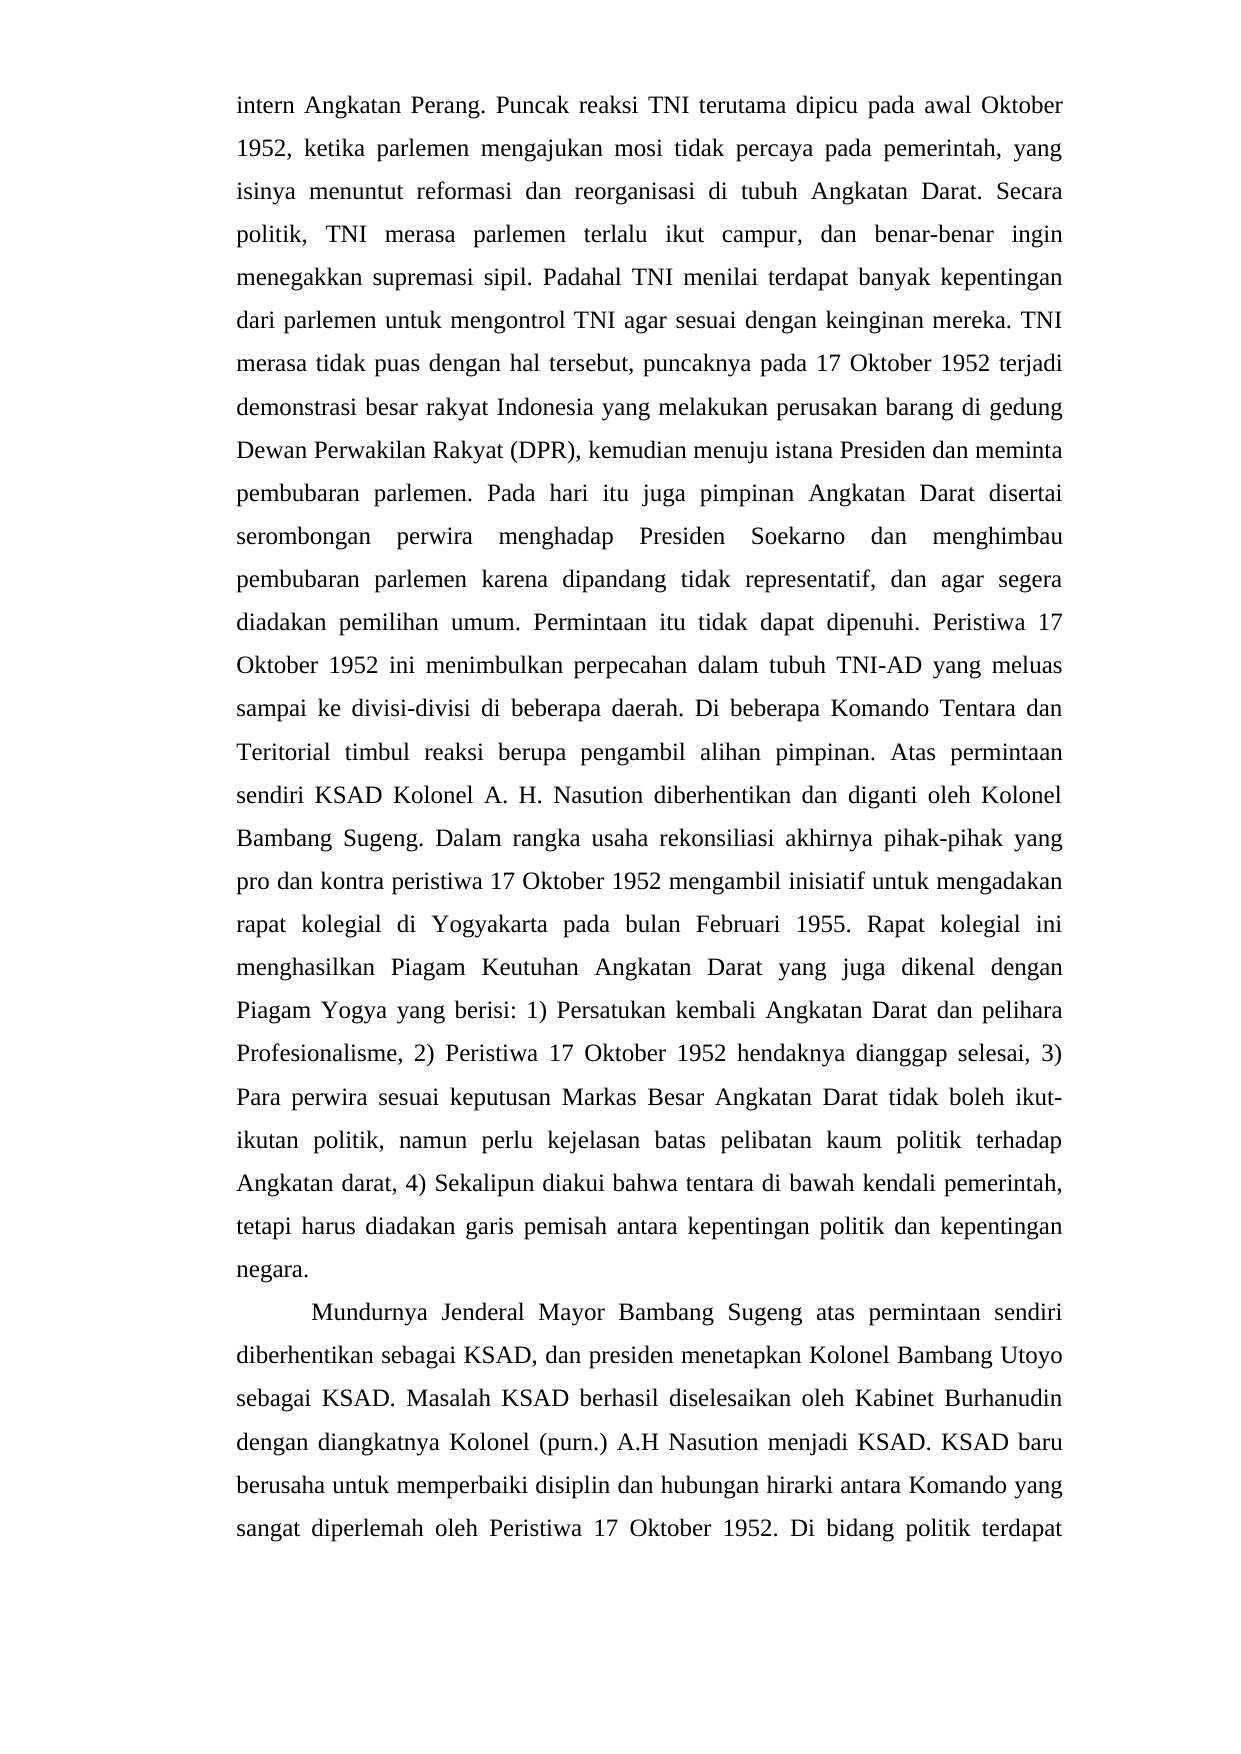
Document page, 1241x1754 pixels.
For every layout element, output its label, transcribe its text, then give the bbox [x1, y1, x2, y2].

text intern Angkatan Perang. Puncak reaksi TNI terutama dipicu pada awal Oktober 1952, ketika parlemen mengajukan mosi tidak percaya pada pemerintah, yang isinya menuntut reformasi dan reorganisasi di tubuh Angkatan Darat. Secara politik, TNI merasa parlemen terlalu ikut campur, dan benar-benar ingin menegakkan supremasi sipil. Padahal TNI menilai terdapat banyak kepentingan dari parlemen untuk mengontrol TNI agar sesuai dengan keinginan mereka. TNI merasa tidak puas dengan hal tersebut, puncaknya pada 17 Oktober 1952 terjadi demonstrasi besar rakyat Indonesia yang melakukan perusakan barang di gedung Dewan Perwakilan Rakyat (DPR), kemudian menuju istana Presiden dan meminta pembubaran parlemen. Pada hari itu juga pimpinan Angkatan Darat disertai serombongan perwira menghadap Presiden Soekarno dan menghimbau pembubaran parlemen karena dipandang tidak representatif, dan agar segera diadakan pemilihan umum. Permintaan itu tidak dapat dipenuhi. Peristiwa 17 Oktober 1952 ini menimbulkan perpecahan dalam tubuh TNI-AD yang meluas sampai ke divisi-divisi di beberapa daerah. Di beberapa Komando Tentara dan Teritorial timbul reaksi berupa pengambil alihan pimpinan. Atas permintaan sendiri KSAD Kolonel A. H. Nasution diberhentikan dan diganti oleh Kolonel Bambang Sugeng. Dalam rangka usaha rekonsiliasi akhirnya pihak-pihak yang pro dan kontra peristiwa 17 Oktober 1952 mengambil inisiatif untuk mengadakan rapat kolegial di Yogyakarta pada bulan Februari 1955. Rapat kolegial ini menghasilkan Piagam Keutuhan Angkatan Darat yang juga dikenal dengan Piagam Yogya yang berisi: 1) Persatukan kembali Angkatan Darat dan pelihara Profesionalisme, 2) Peristiwa 17 Oktober 1952 hendaknya dianggap selesai, 3) Para perwira sesuai keputusan Markas Besar Angkatan Darat tidak boleh ikut-ikutan politik, namun perlu kejelasan batas pelibatan kaum politik terhadap Angkatan darat, 4) Sekalipun diakui bahwa tentara di bawah kendali pemerintah, tetapi harus diadakan garis pemisah antara kepentingan politik dan kepentingan negara. [236, 90, 1063, 1283]
text Mundurnya Jenderal Mayor Bambang Sugeng atas permintaan sendiri diberhentikan sebagai KSAD, dan presiden menetapkan Kolonel Bambang Utoyo sebagai KSAD. Masalah KSAD berhasil diselesaikan oleh Kabinet Burhanudin dengan diangkatnya Kolonel (purn.) A.H Nasution menjadi KSAD. KSAD baru berusaha untuk memperbaiki disiplin dan hubungan hirarki antara Komando yang sangat diperlemah oleh Peristiwa 17 Oktober 1952. Di bidang politik terdapat [236, 1297, 1063, 1542]
